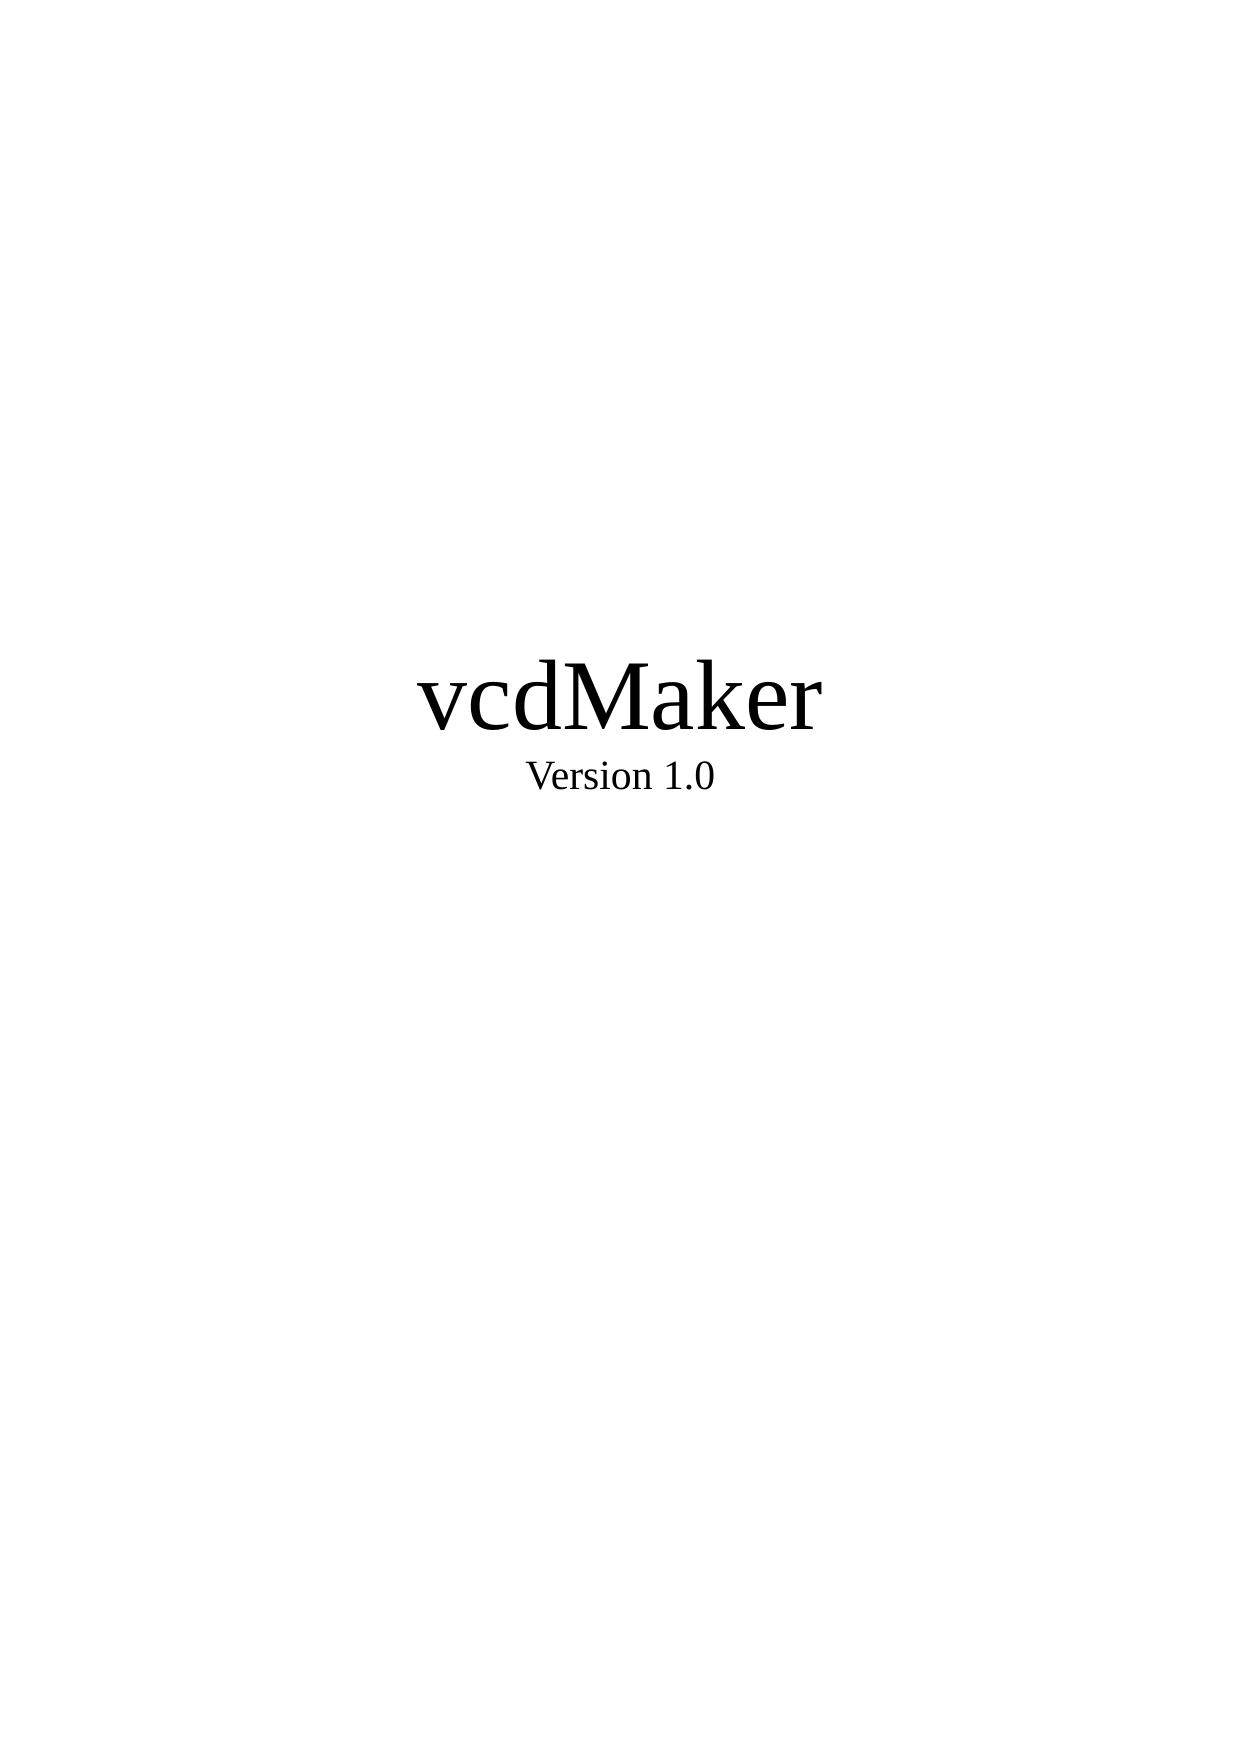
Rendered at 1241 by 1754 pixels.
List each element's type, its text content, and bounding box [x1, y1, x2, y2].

text Version 1.0 [118, 751, 1122, 798]
text vcdMaker [118, 636, 1122, 751]
